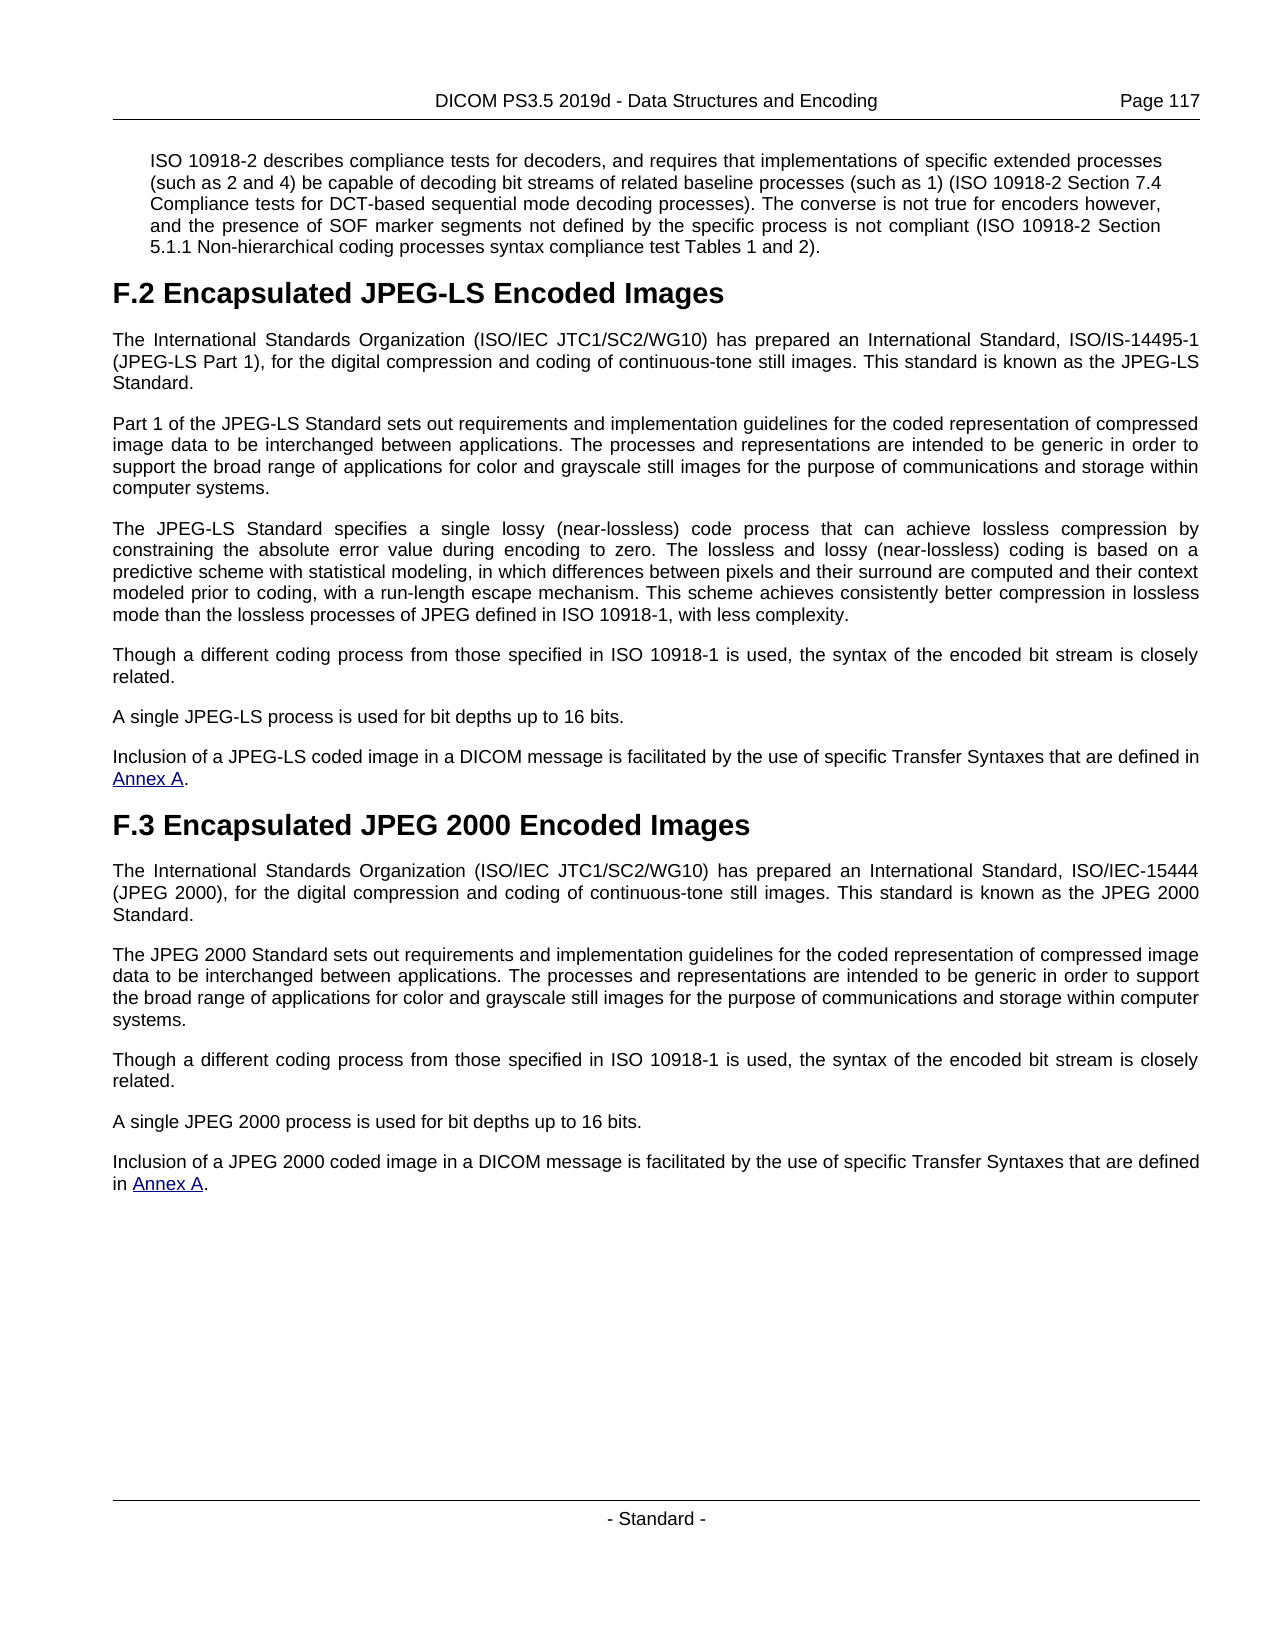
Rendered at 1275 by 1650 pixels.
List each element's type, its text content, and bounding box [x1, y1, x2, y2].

text The JPEG-LS Standard specifies a single lossy (near-lossless) code process that can achieve lossless compression by constraining the absolute error value during encoding to zero. The lossless and lossy (near-lossless) coding is based on a predictive scheme with statistical modeling, in which differences between pixels and their surround are computed and their context modeled prior to coding, with a run-length escape mechanism. This scheme achieves consistently better compression in lossless mode than the lossless processes of JPEG defined in ISO 10918-1, with less complexity. [112, 517, 1200, 625]
text A single JPEG-LS process is used for bit depths up to 16 bits. [112, 706, 1200, 727]
text Part 1 of the JPEG-LS Standard sets out requirements and implementation guidelines for the coded representation of compressed image data to be interchanged between applications. The processes and representations are intended to be generic in order to support the broad range of applications for color and grayscale still images for the purpose of communications and storage within computer systems. [112, 412, 1200, 498]
text A single JPEG 2000 process is used for bit depths up to 16 bits. [112, 1111, 1200, 1132]
text The International Standards Organization (ISO/IEC JTC1/SC2/WG10) has prepared an International Standard, ISO/IEC-15444 (JPEG 2000), for the digital compression and coding of continuous-tone still images. This standard is known as the JPEG 2000 Standard. [112, 860, 1200, 925]
text The JPEG 2000 Standard sets out requirements and implementation guidelines for the coded representation of compressed image data to be interchanged between applications. The processes and representations are intended to be generic in order to support the broad range of applications for color and grayscale still images for the purpose of communications and storage within computer systems. [112, 944, 1200, 1030]
text F.2 Encapsulated JPEG-LS Encoded Images [112, 277, 1200, 310]
text Inclusion of a JPEG-LS coded image in a DICOM message is facilitated by the use of specific Transfer Syntaxes that are defined in Annex A. [112, 746, 1200, 789]
text Inclusion of a JPEG 2000 coded image in a DICOM message is facilitated by the use of specific Transfer Syntaxes that are defined in Annex A. [112, 1151, 1200, 1194]
text F.3 Encapsulated JPEG 2000 Encoded Images [112, 808, 1200, 841]
text Though a different coding process from those specified in ISO 10918-1 is used, the syntax of the encoded bit stream is closely related. [112, 644, 1200, 687]
text Though a different coding process from those specified in ISO 10918-1 is used, the syntax of the encoded bit stream is closely related. [112, 1049, 1200, 1092]
text The International Standards Organization (ISO/IEC JTC1/SC2/WG10) has prepared an International Standard, ISO/IS-14495-1 (JPEG-LS Part 1), for the digital compression and coding of continuous-tone still images. This standard is known as the JPEG-LS Standard. [112, 329, 1200, 393]
text ISO 10918-2 describes compliance tests for decoders, and requires that implementations of specific extended processes (such as 2 and 4) be capable of decoding bit streams of related baseline processes (such as 1) (ISO 10918-2 Section 7.4 Compliance tests for DCT-based sequential mode decoding processes). The converse is not true for encoders however, and the presence of SOF marker segments not defined by the specific process is not compliant (ISO 10918-2 Section 5.1.1 Non-hierarchical coding processes syntax compliance test Tables 1 and 2). [150, 150, 1162, 258]
